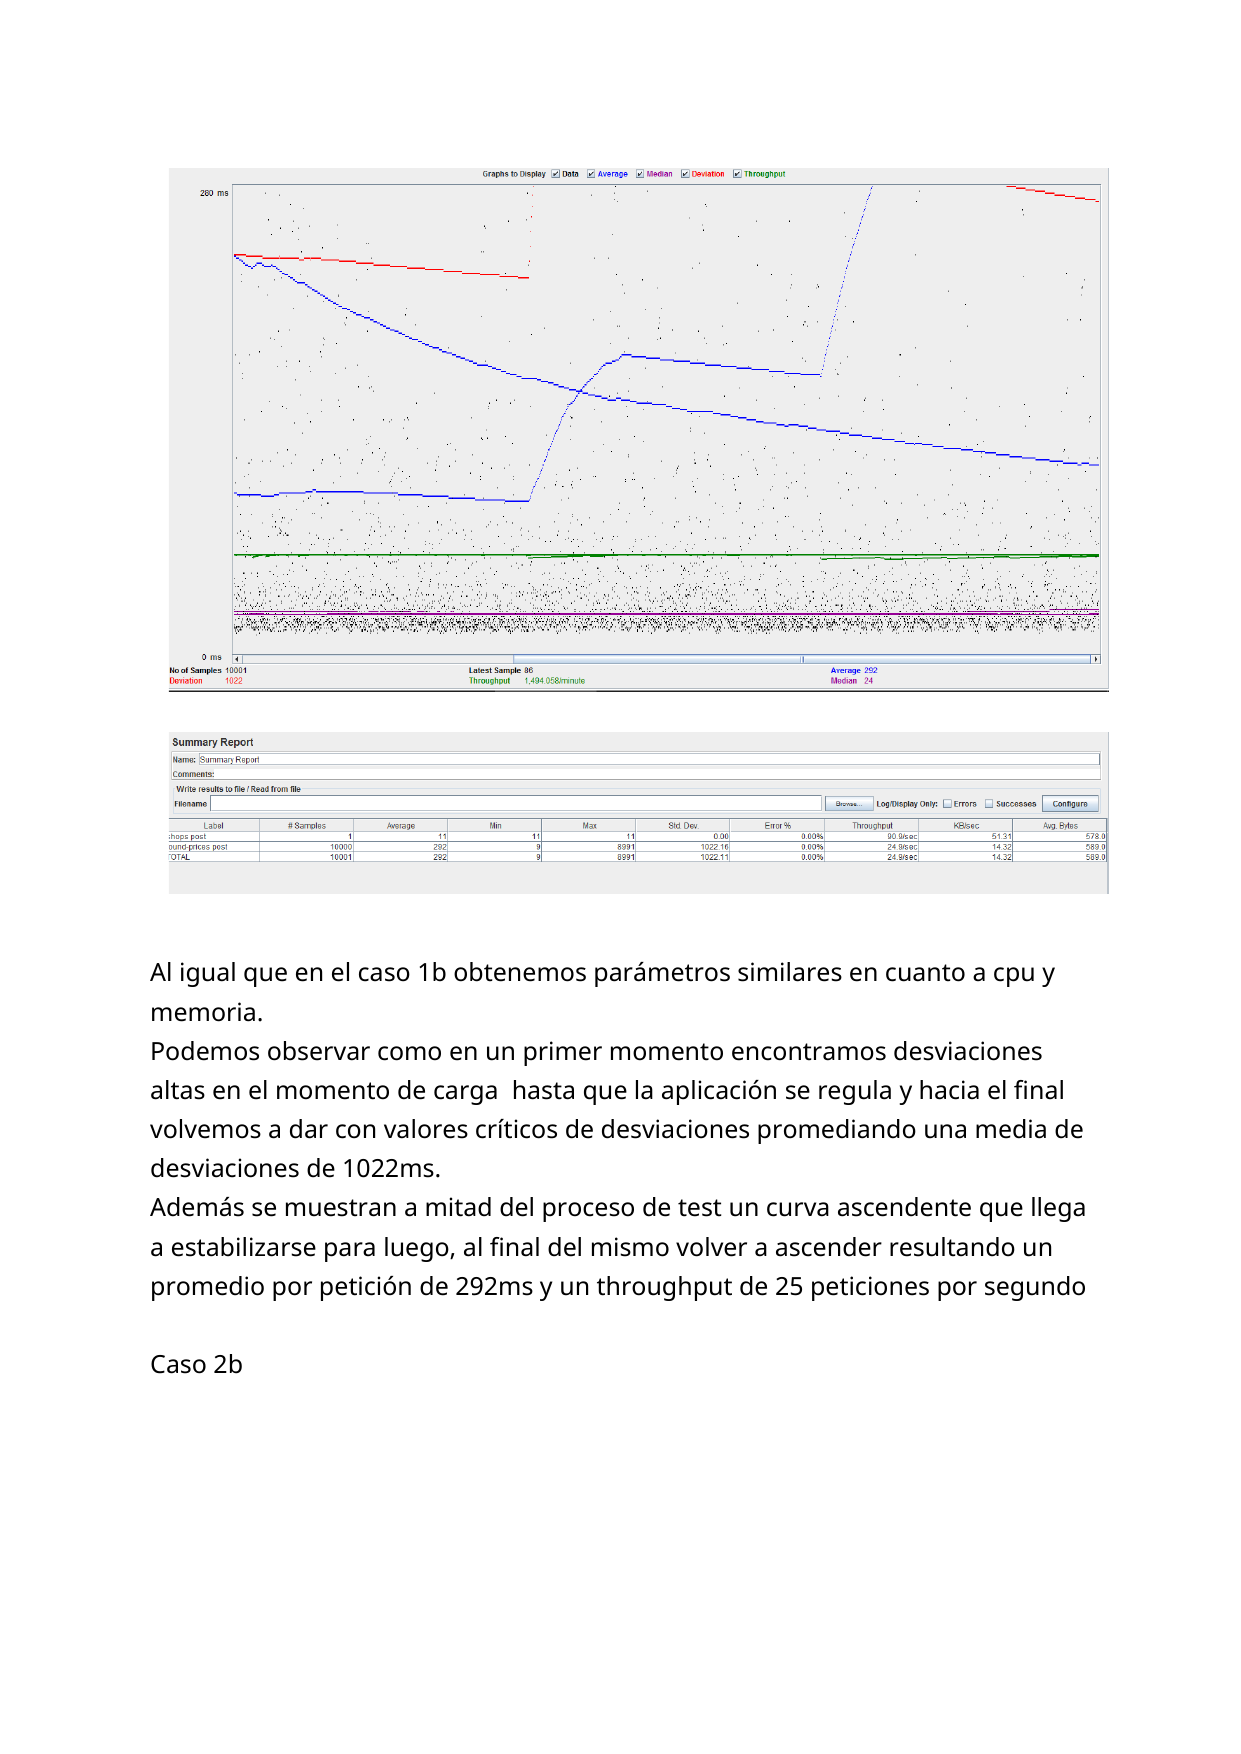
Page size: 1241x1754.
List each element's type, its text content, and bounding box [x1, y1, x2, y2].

text Al igual que en el caso 1b obtenemos parámetros similares en cuanto a cpu y memoria. [150, 955, 1091, 1028]
text Además se muestran a mitad del proceso de test un curva ascendente que llega a estabilizarse para luego, al final del mismo volver a ascender resultando un promedio por petición de 292ms y un throughput de 25 peticiones por segundo [150, 1190, 1091, 1302]
text Podemos observar como en un primer momento encontramos desviaciones altas en el momento de carga hasta que la aplicación se regula y hacia el final volvemos a dar con valores críticos de desviaciones promediando una media de desviaciones de 1022ms. [150, 1033, 1091, 1185]
picture [168, 168, 1109, 692]
text Caso 2b [150, 1347, 1091, 1381]
picture [168, 732, 1109, 894]
